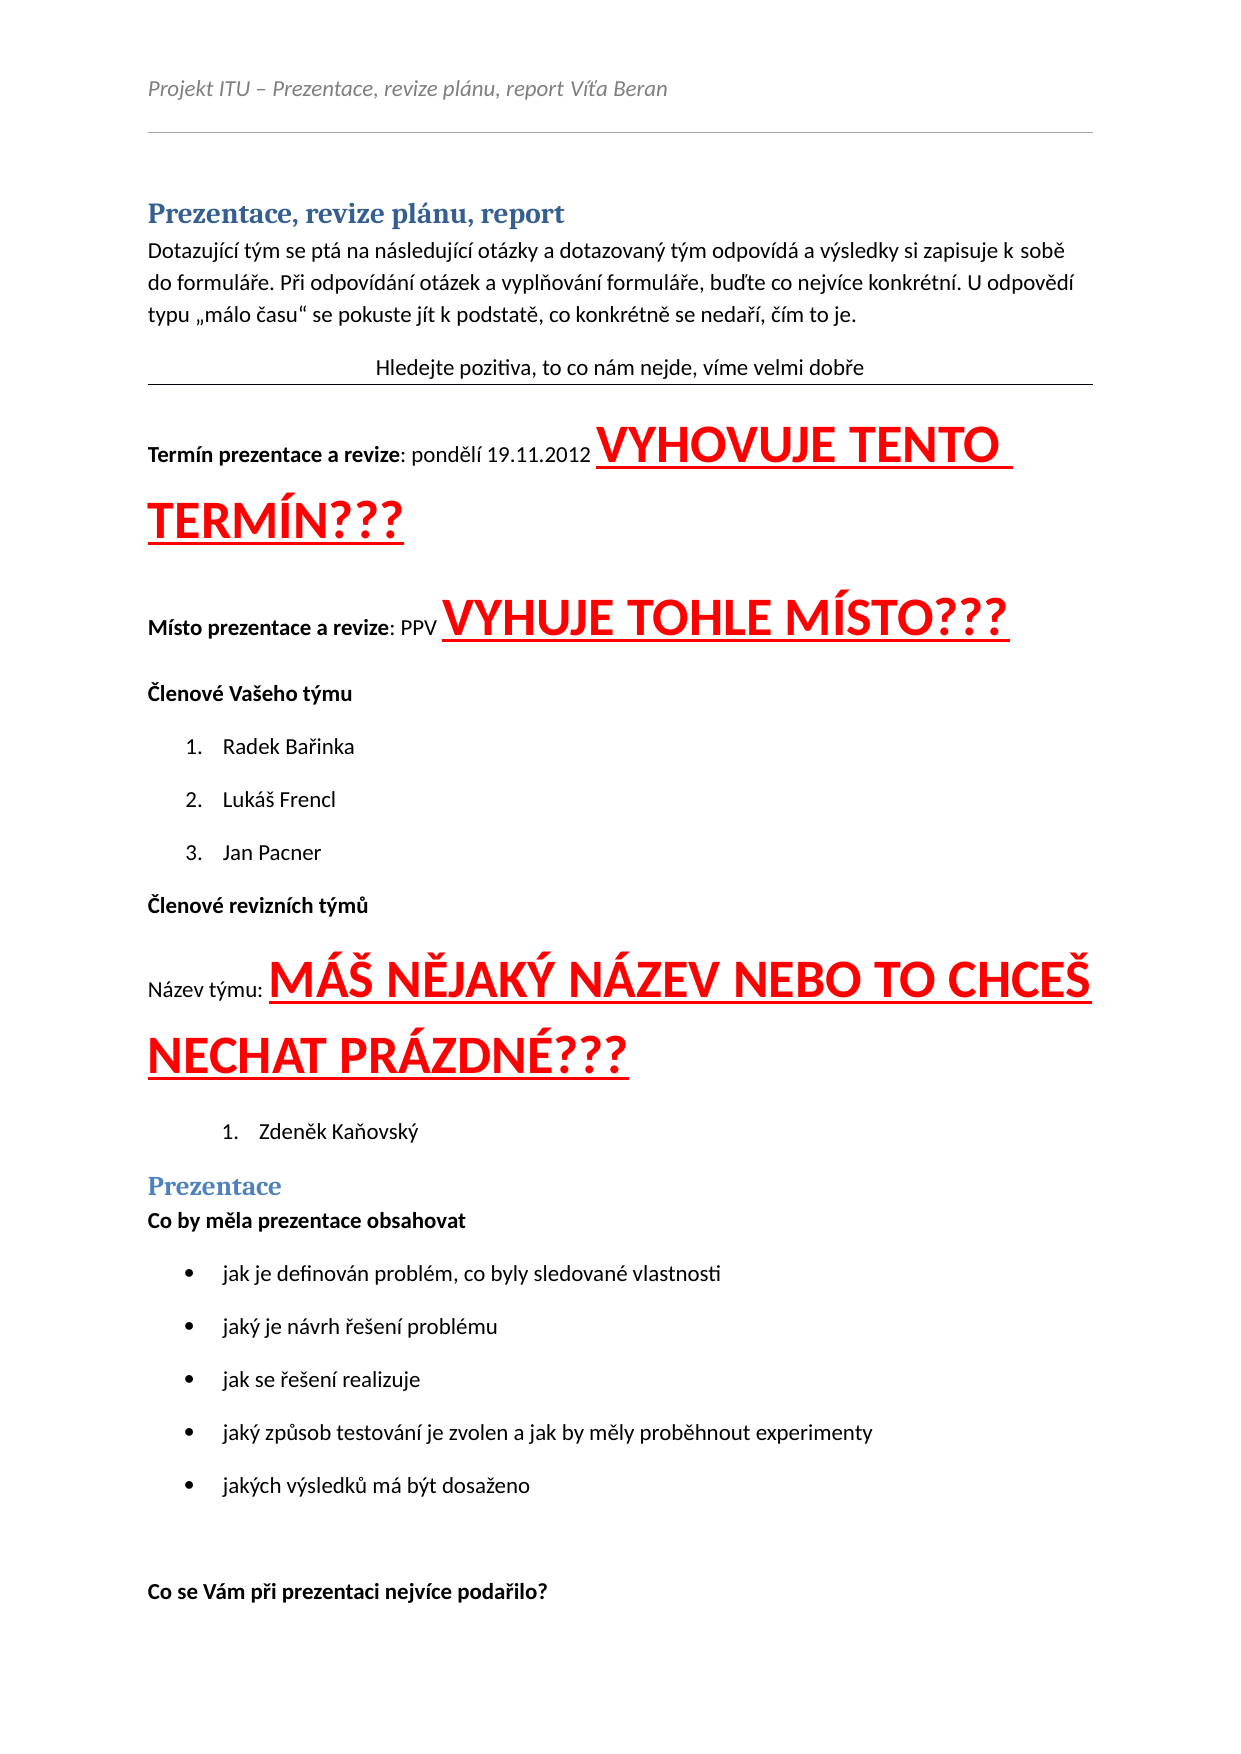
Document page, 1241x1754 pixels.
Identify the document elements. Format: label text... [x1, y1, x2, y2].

list jak je definován problém, co byly sledované vlastnosti [185, 1259, 1093, 1287]
text Členové Vašeho týmu [148, 679, 1093, 707]
text Co by měla prezentace obsahovat [148, 1206, 1093, 1234]
list Zdeněk Kaňovský [221, 1117, 1093, 1146]
text Co se Vám při prezentaci nejvíce podařilo? [148, 1577, 1093, 1605]
list Radek Bařinka [185, 732, 1093, 761]
list jaký způsob testování je zvolen a jak by měly proběhnout experimenty [185, 1418, 1093, 1446]
subtitle Prezentace, revize plánu, report [148, 198, 1093, 231]
list Lukáš Frencl [185, 786, 1093, 813]
text Hledejte pozitiva, to co nám nejde, víme velmi dobře [148, 353, 1093, 384]
list Jan Pacner [185, 838, 1093, 867]
list jaký je návrh řešení problému [185, 1312, 1093, 1340]
text Název týmu: MÁŠ NĚJAKÝ NÁZEV NEBO TO CHCEŠ NECHAT PRÁZDNÉ??? [148, 944, 1093, 1087]
subtitle Prezentace [148, 1171, 1093, 1202]
text Místo prezentace a revize: PPV VYHUJE TOHLE MÍSTO??? [148, 583, 1093, 649]
text Dotazující tým se ptá na následující otázky a dotazovaný tým odpovídá a výsledky si zapisuje k sobě do formuláře. Při odpovídání otázek a vyplňování formuláře, buďte co nejvíce konkrétní. U odpovědí typu „málo času“ se pokuste jít k podstatě, co konkrétně se nedaří, čím to je. [148, 236, 1093, 328]
list jak se řešení realizuje [185, 1365, 1093, 1393]
list jakých výsledků má být dosaženo [185, 1471, 1093, 1499]
text Členové revizních týmů [148, 892, 1093, 919]
text Termín prezentace a revize: pondělí 19.11.2012 VYHOVUJE TENTO TERMÍN??? [148, 410, 1093, 552]
